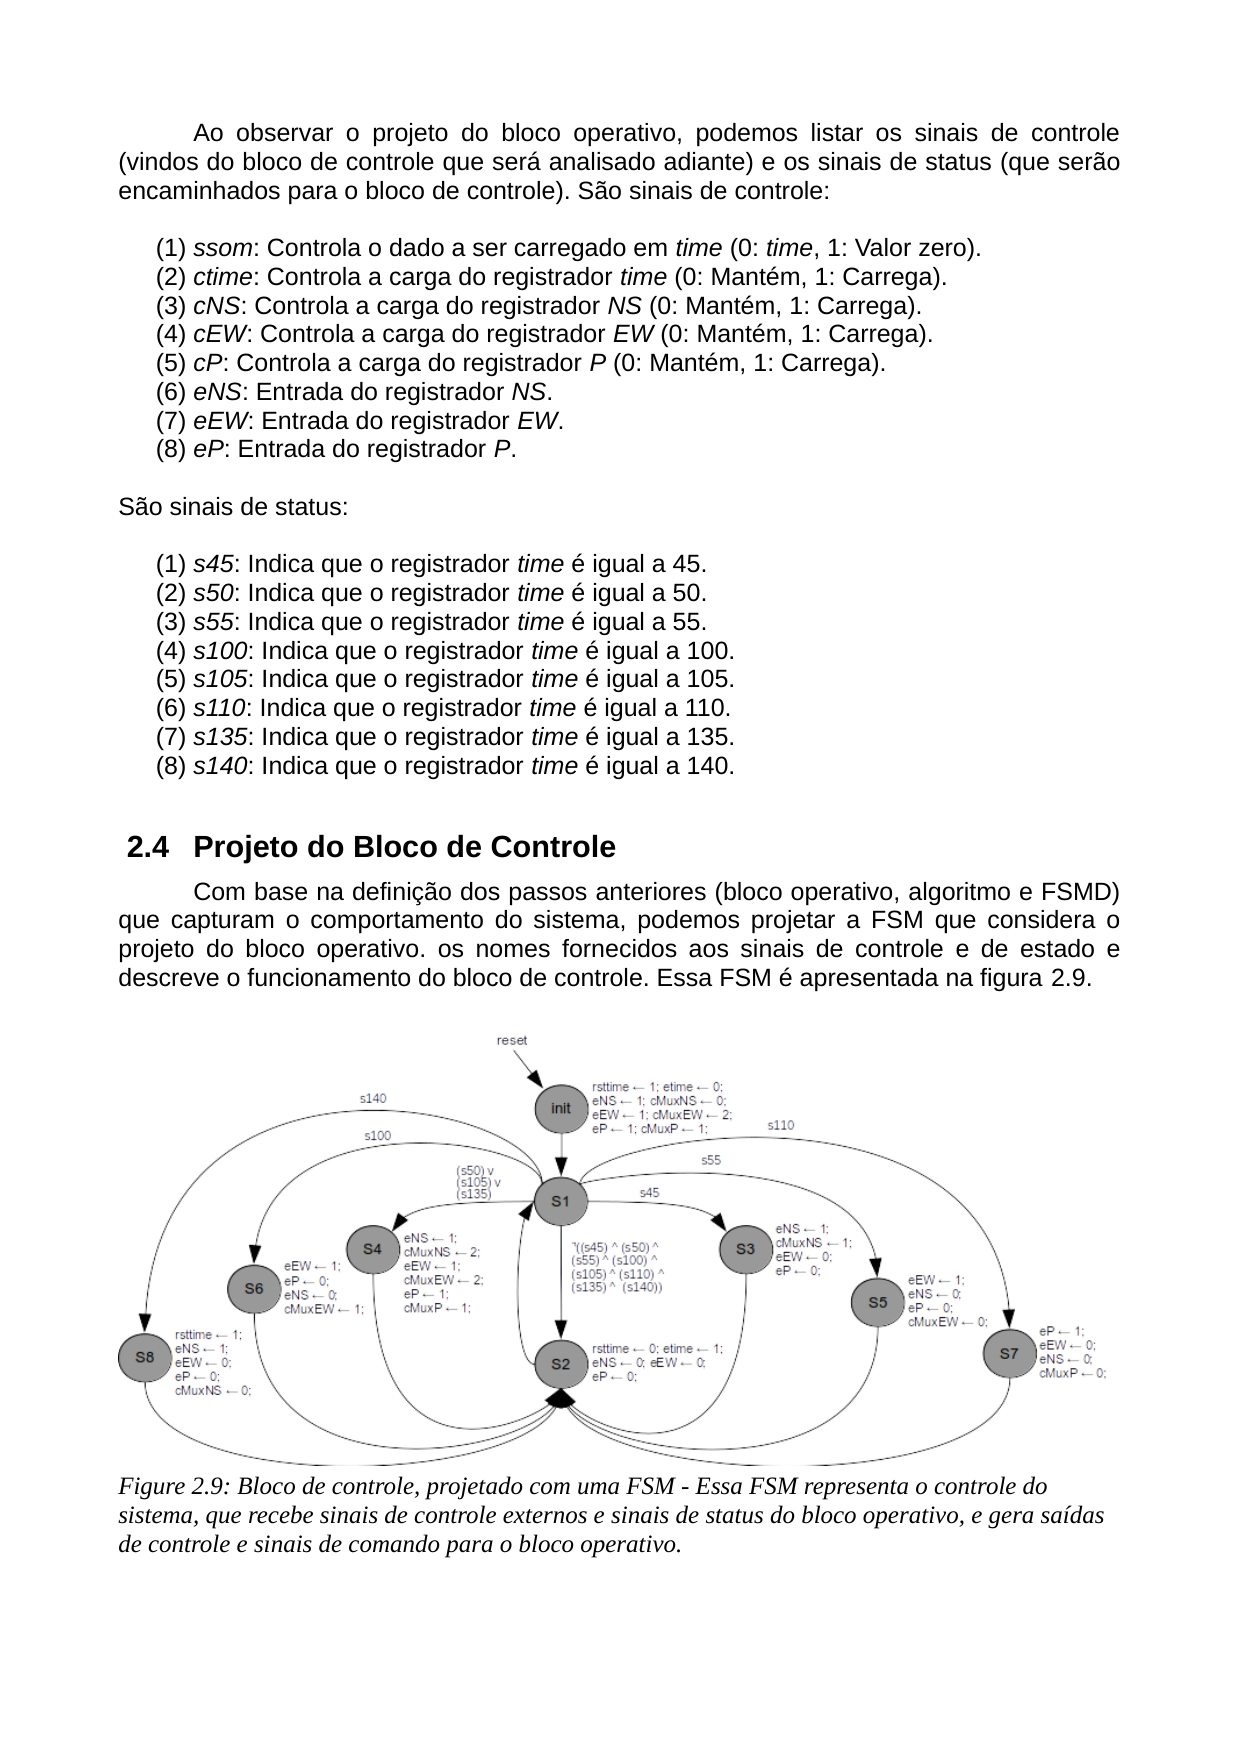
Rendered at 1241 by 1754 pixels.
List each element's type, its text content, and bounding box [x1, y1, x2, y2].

list ssom: Controla o dado a ser carregado em time (0: time, 1: Valor zero). [156, 233, 1122, 262]
text São sinais de status: [118, 492, 1122, 521]
text Com base na definição dos passos anteriores (bloco operativo, algoritmo e FSMD) que capturam o comportamento do sistema, podemos projetar a FSM que considera o projeto do bloco operativo. os nomes fornecidos aos sinais de controle e de estado e descreve o funcionamento do bloco de controle. Essa FSM é apresentada na figura 2.9. [118, 877, 1122, 992]
list s50: Indica que o registrador time é igual a 50. [156, 578, 1122, 607]
list s140: Indica que o registrador time é igual a 140. [156, 751, 1122, 779]
list eP: Entrada do registrador P. [156, 434, 1122, 463]
list s110: Indica que o registrador time é igual a 110. [156, 693, 1122, 722]
list s100: Indica que o registrador time é igual a 100. [156, 636, 1122, 664]
list cP: Controla a carga do registrador P (0: Mantém, 1: Carrega). [156, 348, 1122, 377]
subtitle Projeto do Bloco de Controle [118, 829, 1122, 864]
list eNS: Entrada do registrador NS. [156, 377, 1122, 406]
list s55: Indica que o registrador time é igual a 55. [156, 607, 1122, 636]
list cNS: Controla a carga do registrador NS (0: Mantém, 1: Carrega). [156, 291, 1122, 319]
text Ao observar o projeto do bloco operativo, podemos listar os sinais de controle (vindos do bloco de controle que será analisado adiante) e os sinais de status (que serão encaminhados para o bloco de controle). São sinais de controle: [118, 118, 1122, 204]
list s135: Indica que o registrador time é igual a 135. [156, 722, 1122, 751]
list s105: Indica que o registrador time é igual a 105. [156, 664, 1122, 693]
list ctime: Controla a carga do registrador time (0: Mantém, 1: Carrega). [156, 262, 1122, 291]
picture [118, 1033, 1123, 1466]
list cEW: Controla a carga do registrador EW (0: Mantém, 1: Carrega). [156, 319, 1122, 348]
list s45: Indica que o registrador time é igual a 45. [156, 549, 1122, 578]
list eEW: Entrada do registrador EW. [156, 406, 1122, 434]
text Figure 2.9: Bloco de controle, projetado com uma FSM - Essa FSM representa o controle do sistema, que recebe sinais de controle externos e sinais de status do bloco operativo, e gera saídas de controle e sinais de comando para o bloco operativo. [118, 1466, 1122, 1557]
